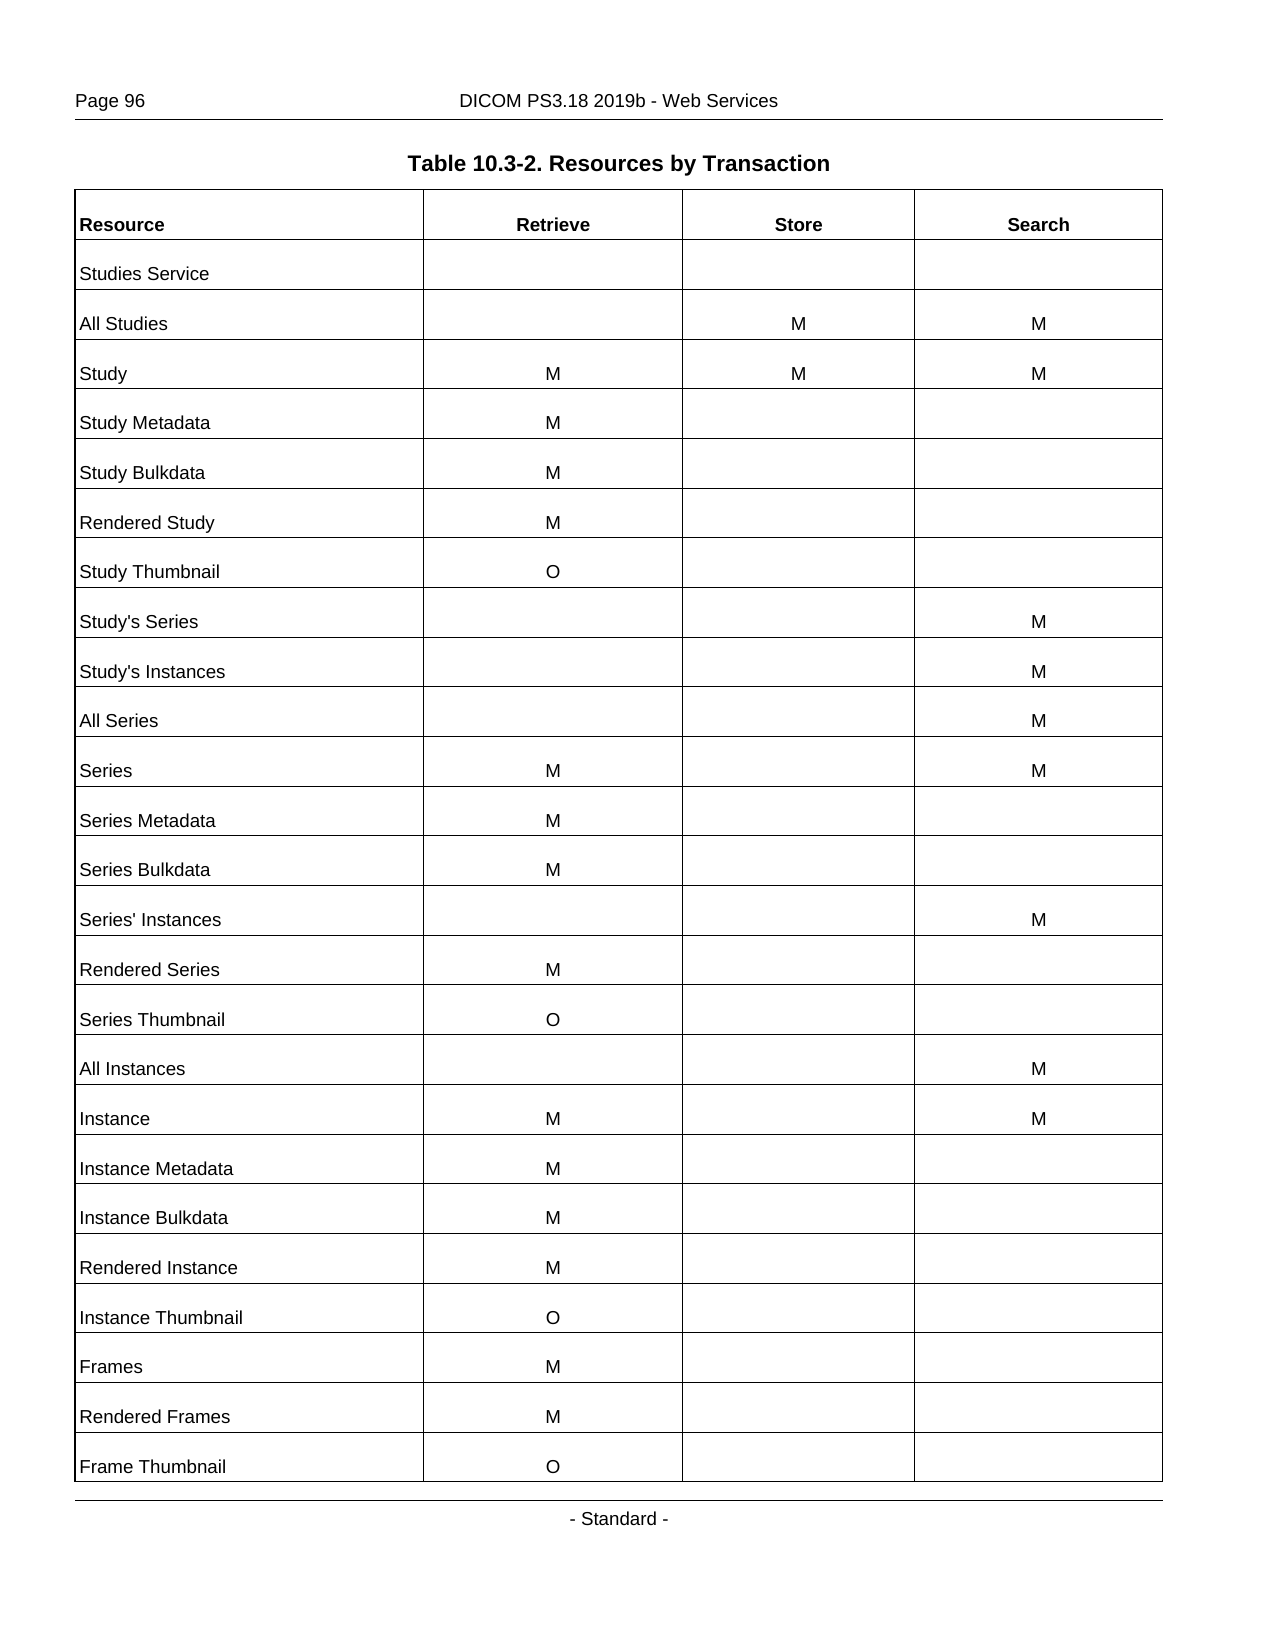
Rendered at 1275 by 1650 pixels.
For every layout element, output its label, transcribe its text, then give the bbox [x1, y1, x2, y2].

table_cell Study Metadata [76, 389, 423, 438]
table_cell M [915, 1085, 1162, 1133]
table_cell [683, 787, 914, 835]
table_cell [915, 240, 1162, 289]
table_cell Frames [76, 1333, 423, 1382]
table_cell [683, 1035, 914, 1084]
table_cell M [424, 1085, 682, 1133]
table_cell Study [76, 340, 423, 388]
table_cell M [424, 389, 682, 438]
table_cell Rendered Instance [76, 1234, 423, 1282]
table_cell [915, 1433, 1162, 1481]
table_cell M [915, 737, 1162, 786]
table_cell M [424, 1234, 682, 1282]
table_cell [683, 1284, 914, 1332]
table_cell Series Bulkdata [76, 836, 423, 885]
table_cell All Series [76, 687, 423, 736]
text Table 10.3-2. Resources by Transaction [75, 150, 1162, 176]
table_cell M [424, 1184, 682, 1233]
table_cell M [683, 290, 914, 338]
table_cell Study Thumbnail [76, 538, 423, 587]
table_cell Instance [76, 1085, 423, 1133]
table_cell [424, 886, 682, 935]
table_cell [683, 389, 914, 438]
table_cell M [424, 1135, 682, 1183]
table_cell Study Bulkdata [76, 439, 423, 487]
table_cell [915, 1284, 1162, 1332]
table_cell [683, 836, 914, 885]
table_cell M [683, 340, 914, 388]
table_cell [424, 588, 682, 637]
table_cell Rendered Series [76, 936, 423, 984]
table_cell Series [76, 737, 423, 786]
table_cell M [424, 1383, 682, 1432]
table_cell M [915, 687, 1162, 736]
table_cell All Studies [76, 290, 423, 338]
table_cell M [424, 489, 682, 537]
table_cell [915, 1234, 1162, 1282]
table_cell Rendered Study [76, 489, 423, 537]
table_cell Frame Thumbnail [76, 1433, 423, 1481]
table_cell M [915, 1035, 1162, 1084]
table_cell [915, 787, 1162, 835]
table_cell [683, 489, 914, 537]
table_header Retrieve [424, 190, 682, 239]
table_cell [683, 1135, 914, 1183]
table_cell [683, 1383, 914, 1432]
table_cell [683, 1333, 914, 1382]
table_cell [424, 240, 682, 289]
table_cell [915, 1333, 1162, 1382]
table_cell [683, 1234, 914, 1282]
table_cell [915, 389, 1162, 438]
table_cell [683, 737, 914, 786]
table_cell [915, 489, 1162, 537]
table_cell M [424, 787, 682, 835]
table_cell Series' Instances [76, 886, 423, 935]
table_cell M [424, 340, 682, 388]
table_cell Study's Instances [76, 638, 423, 686]
table_cell [683, 638, 914, 686]
table_cell M [915, 290, 1162, 338]
table_cell [424, 1035, 682, 1084]
table_header Resource [76, 190, 423, 239]
table_cell [915, 936, 1162, 984]
table_cell Instance Metadata [76, 1135, 423, 1183]
table_cell M [424, 737, 682, 786]
table_cell [915, 1383, 1162, 1432]
table_cell M [915, 638, 1162, 686]
table_cell [915, 538, 1162, 587]
table_cell Studies Service [76, 240, 423, 289]
table_cell [683, 240, 914, 289]
table_cell O [424, 1433, 682, 1481]
table_cell [915, 1135, 1162, 1183]
table_cell [683, 588, 914, 637]
table_cell M [915, 886, 1162, 935]
table_cell O [424, 538, 682, 587]
table_cell O [424, 985, 682, 1034]
table_cell [683, 985, 914, 1034]
table_cell [915, 985, 1162, 1034]
table_cell [683, 538, 914, 587]
table_cell [683, 886, 914, 935]
table_header Search [915, 190, 1162, 239]
table_cell [683, 1085, 914, 1133]
table_cell M [915, 340, 1162, 388]
table_cell [683, 1184, 914, 1233]
table_cell [683, 687, 914, 736]
table_cell O [424, 1284, 682, 1332]
table_cell Instance Thumbnail [76, 1284, 423, 1332]
table_cell Series Thumbnail [76, 985, 423, 1034]
table_cell [683, 936, 914, 984]
table_cell Series Metadata [76, 787, 423, 835]
table_cell [683, 1433, 914, 1481]
table_cell [915, 836, 1162, 885]
table_cell M [424, 836, 682, 885]
table_cell [424, 687, 682, 736]
table_cell [424, 638, 682, 686]
table_cell All Instances [76, 1035, 423, 1084]
table_cell [683, 439, 914, 487]
table_cell [424, 290, 682, 338]
table_cell Instance Bulkdata [76, 1184, 423, 1233]
table_cell Rendered Frames [76, 1383, 423, 1432]
table_header Store [683, 190, 914, 239]
table_cell M [424, 439, 682, 487]
table_cell [915, 439, 1162, 487]
table_cell M [915, 588, 1162, 637]
table_cell Study's Series [76, 588, 423, 637]
table_cell [915, 1184, 1162, 1233]
table_cell M [424, 1333, 682, 1382]
table_cell M [424, 936, 682, 984]
